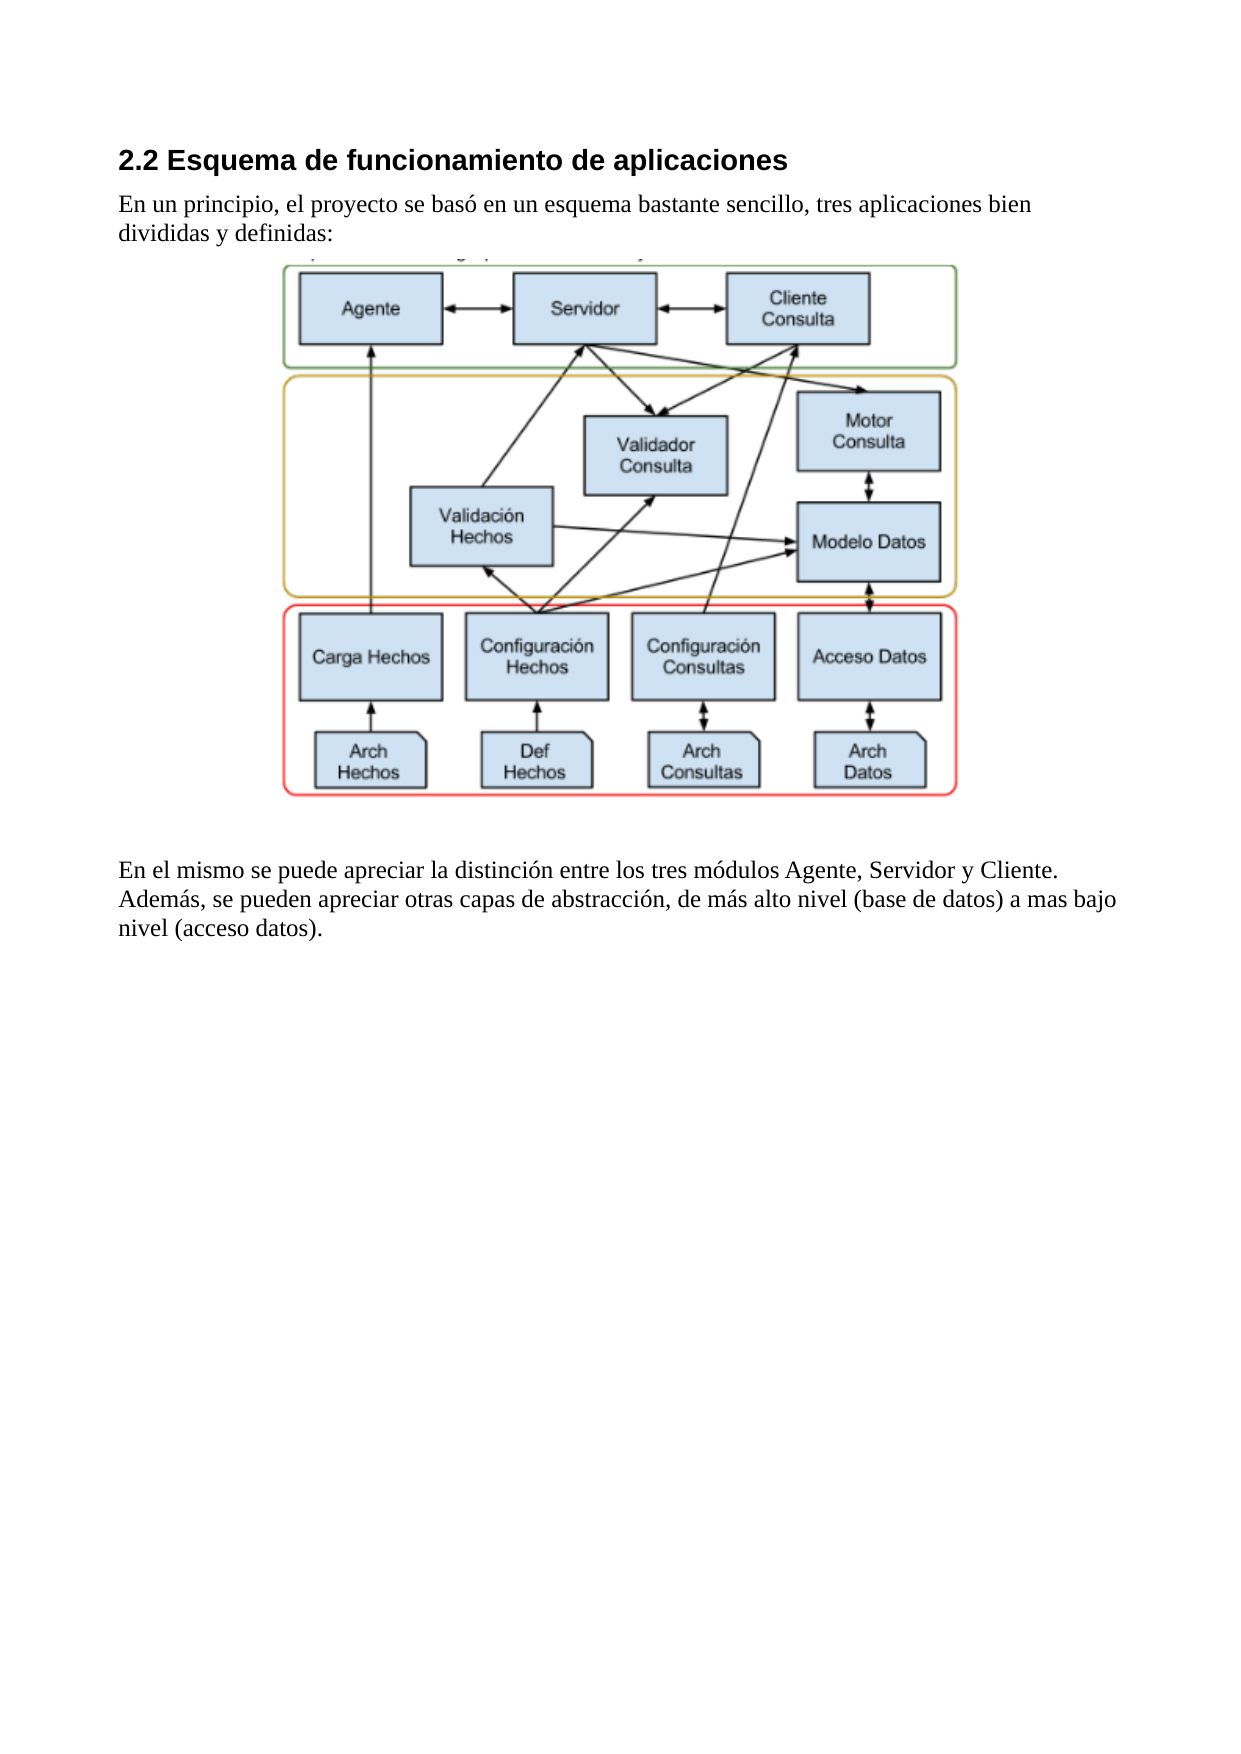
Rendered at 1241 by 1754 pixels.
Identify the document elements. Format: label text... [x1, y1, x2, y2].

picture [278, 259, 962, 802]
text En el mismo se puede apreciar la distinción entre los tres módulos Agente, Servidor y Cliente. Además, se pueden apreciar otras capas de abstracción, de más alto nivel (base de datos) a mas bajo nivel (acceso datos). [118, 855, 1122, 941]
subtitle 2.2 Esquema de funcionamiento de aplicaciones [118, 143, 1122, 177]
text En un principio, el proyecto se basó en un esquema bastante sencillo, tres aplicaciones bien divididas y definidas: [118, 189, 1122, 247]
